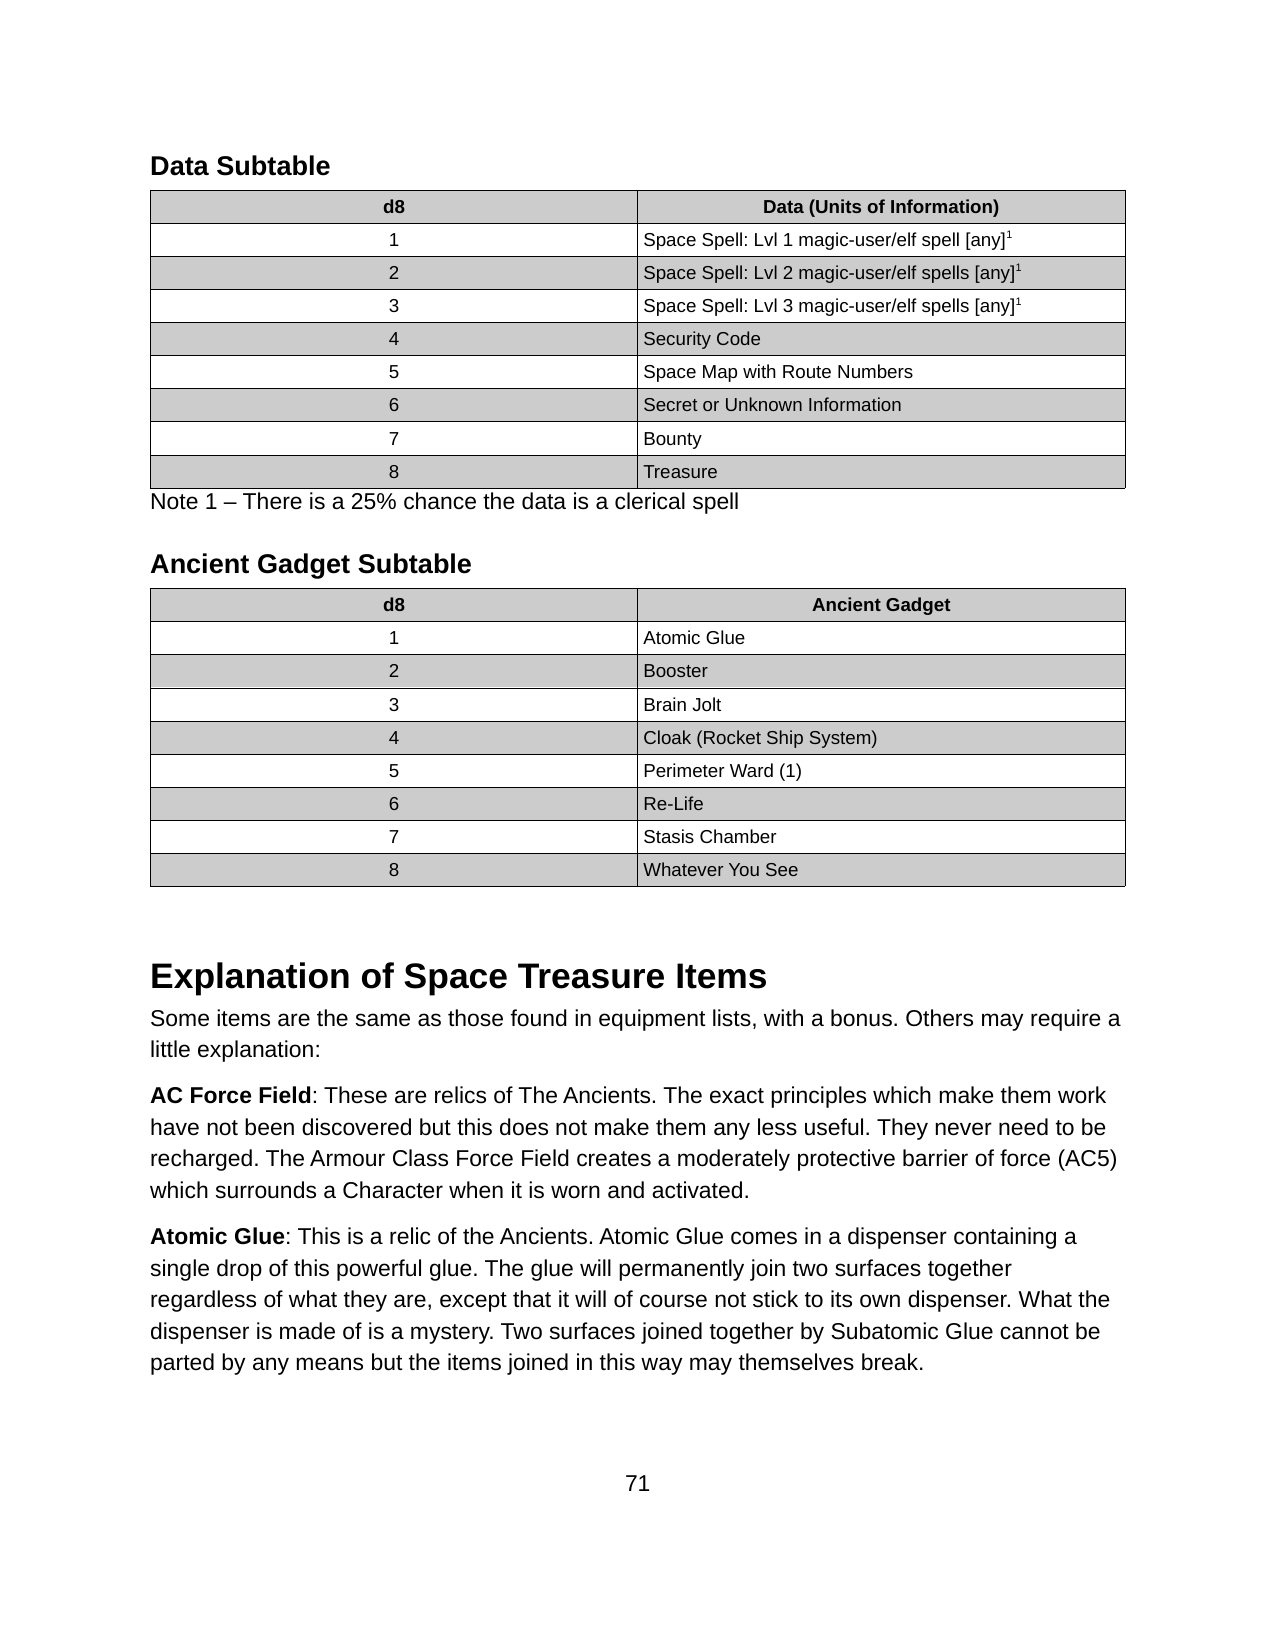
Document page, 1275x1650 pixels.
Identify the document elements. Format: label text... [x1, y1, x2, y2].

table_cell Re-Life [638, 788, 1125, 820]
table_cell Brain Jolt [638, 689, 1125, 721]
table_cell 4 [151, 323, 637, 355]
table_cell Space Spell: Lvl 1 magic-user/elf spell [any]1 [638, 224, 1125, 256]
table_cell Atomic Glue [638, 622, 1125, 654]
subtitle Ancient Gadget Subtable [150, 548, 1125, 580]
table_cell Space Spell: Lvl 3 magic-user/elf spells [any]1 [638, 290, 1125, 322]
table_cell Space Spell: Lvl 2 magic-user/elf spells [any]1 [638, 257, 1125, 289]
table_header Ancient Gadget [638, 589, 1125, 621]
table_cell Secret or Unknown Information [638, 389, 1125, 421]
table_cell Perimeter Ward (1) [638, 755, 1125, 787]
subtitle Data Subtable [150, 150, 1125, 181]
table_cell Treasure [638, 456, 1125, 488]
table_cell 3 [151, 290, 637, 322]
table_header d8 [151, 191, 637, 223]
table_cell 5 [151, 755, 637, 787]
text AC Force Field: These are relics of The Ancients. The exact principles which make them work have not been discovered but this does not make them any less useful. They never need to be recharged. The Armour Class Force Field creates a moderately protective barrier of force (AC5) which surrounds a Character when it is worn and activated. [150, 1082, 1125, 1203]
table_cell Cloak (Rocket Ship System) [638, 722, 1125, 754]
table_cell 8 [151, 854, 637, 886]
table_cell 2 [151, 655, 637, 687]
table_cell 8 [151, 456, 637, 488]
table_cell Bounty [638, 422, 1125, 454]
table_cell 2 [151, 257, 637, 289]
table_cell 4 [151, 722, 637, 754]
table_cell 1 [151, 622, 637, 654]
text Note 1 – There is a 25% chance the data is a clerical spell [150, 489, 1125, 514]
table_cell 1 [151, 224, 637, 256]
text Atomic Glue: This is a relic of the Ancients. Atomic Glue comes in a dispenser containing a single drop of this powerful glue. The glue will permanently join two surfaces together regardless of what they are, except that it will of course not stick to its own dispenser. What the dispenser is made of is a mystery. Two surfaces joined together by Subatomic Glue cannot be parted by any means but the items joined in this way may themselves break. [150, 1223, 1125, 1376]
table_cell Space Map with Route Numbers [638, 356, 1125, 388]
table_header d8 [151, 589, 637, 621]
table_cell Security Code [638, 323, 1125, 355]
subtitle Explanation of Space Treasure Items [150, 955, 1125, 996]
table_cell 5 [151, 356, 637, 388]
table_cell 6 [151, 389, 637, 421]
table_cell Booster [638, 655, 1125, 687]
table_cell 7 [151, 422, 637, 454]
table_header Data (Units of Information) [638, 191, 1125, 223]
table_cell Stasis Chamber [638, 821, 1125, 853]
table_cell 3 [151, 689, 637, 721]
text Some items are the same as those found in equipment lists, with a bonus. Others may require a little explanation: [150, 1004, 1125, 1062]
table_cell Whatever You See [638, 854, 1125, 886]
table_cell 7 [151, 821, 637, 853]
table_cell 6 [151, 788, 637, 820]
